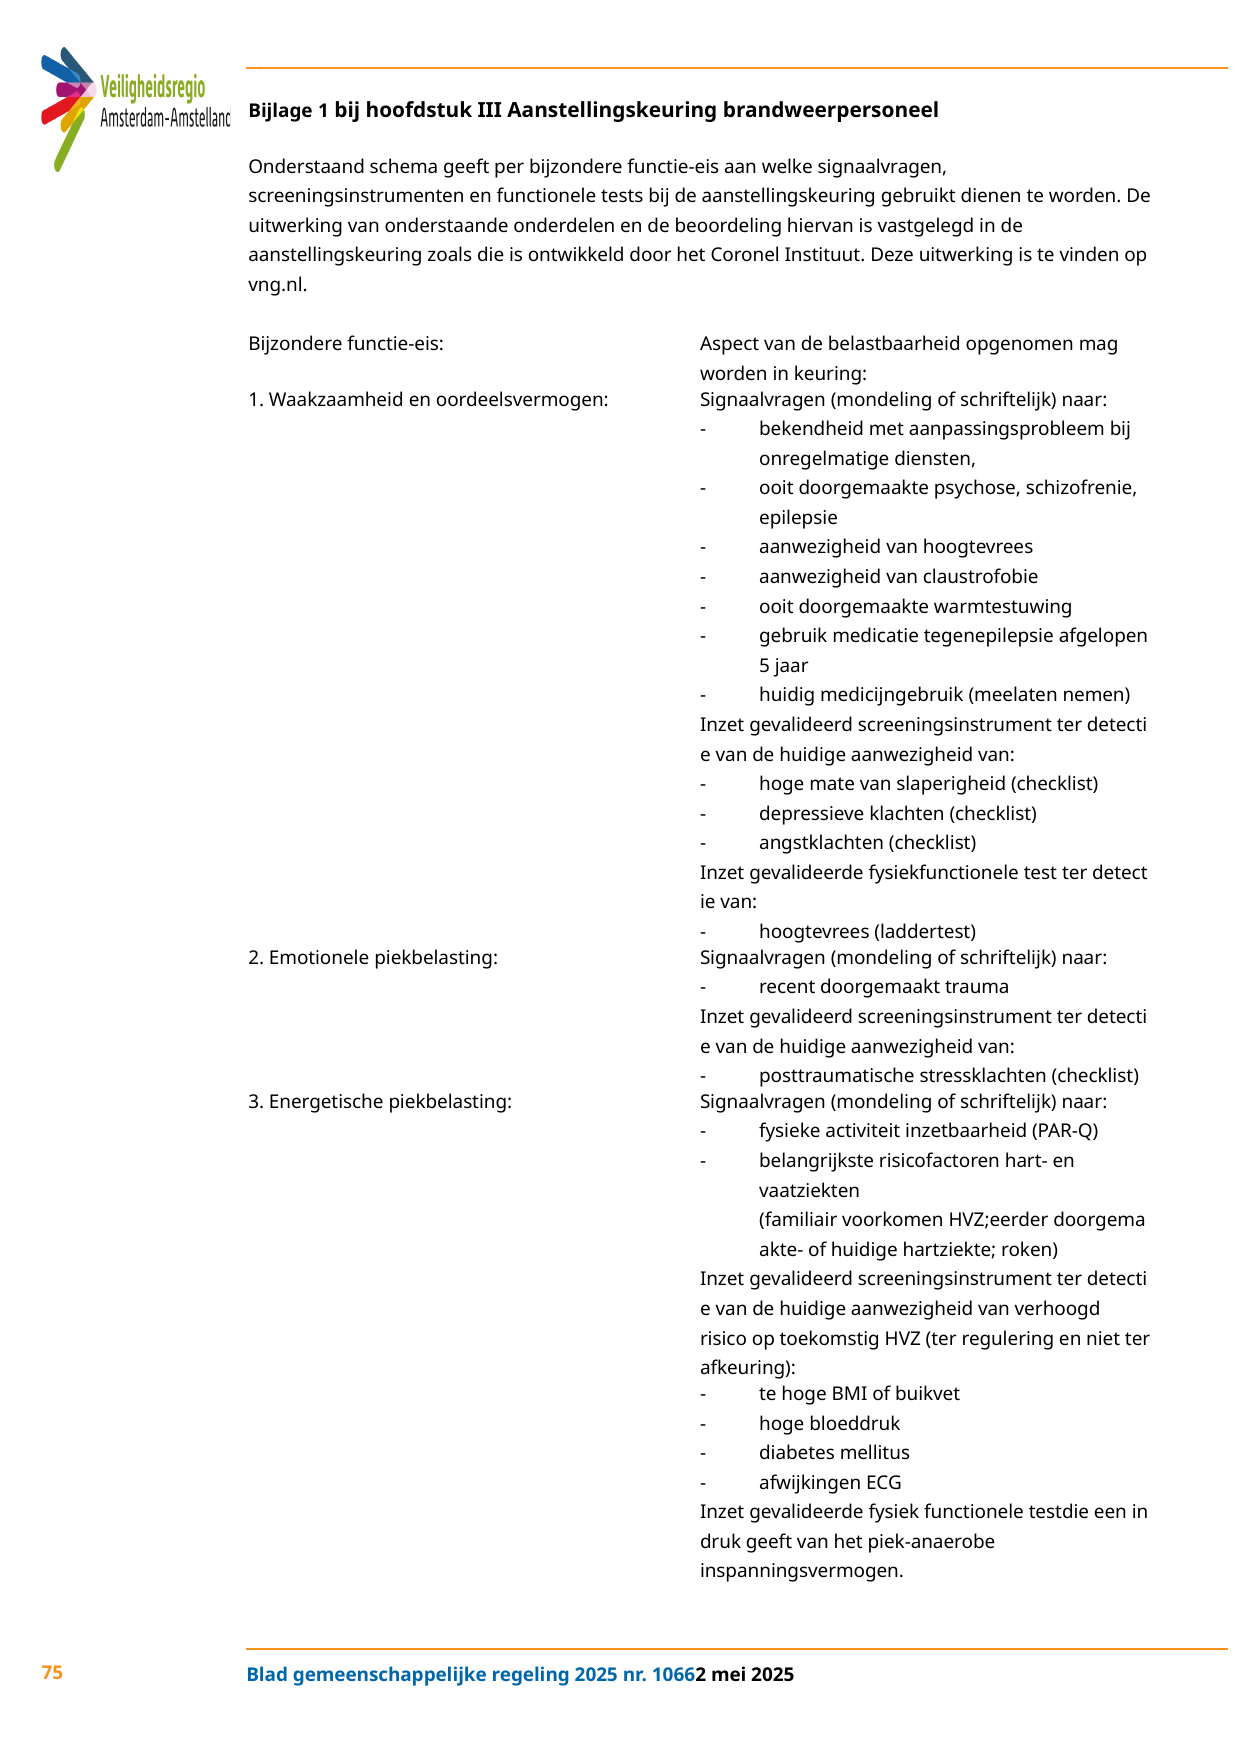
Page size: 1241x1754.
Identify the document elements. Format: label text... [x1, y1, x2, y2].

table_header Aspect van de belastbaarheid opgenomen mag worden in keuring: [700, 331, 1152, 386]
picture [41, 47, 231, 172]
table_header Bijzondere functie-eis: [248, 331, 700, 386]
table_cell te hoge BMI of buikvet hoge bloeddruk diabetes mellitus afwijkingen ECG Inzet gevalideerde fysiek functionele testdie een indruk geeft van het piek-anaerobe inspanningsvermogen. [700, 1380, 1152, 1583]
table_cell Signaalvragen (mondeling of schriftelijk) naar: fysieke activiteit inzetbaarheid (PAR-Q) belangrijkste risicofactoren hart- en vaatziekten (familiair voorkomen HVZ;eerder doorgemaakte- of huidige hartziekte; roken) Inzet gevalideerd screeningsinstrument ter detectie van de huidige aanwezigheid van verhoogd risico op toekomstig HVZ (ter regulering en niet ter afkeuring): [700, 1088, 1152, 1380]
text Onderstaand schema geeft per bijzondere functie-eis aan welke signaalvragen, screeningsinstrumenten en functionele tests bij de aanstellingskeuring gebruikt dienen te worden. De uitwerking van onderstaande onderdelen en de beoordeling hiervan is vastgelegd in de aanstellingskeuring zoals die is ontwikkeld door het Coronel Instituut. Deze uitwerking is te vinden op vng.nl. [248, 153, 1152, 297]
table_cell 3. Energetische piekbelasting: [248, 1088, 700, 1380]
table_cell 2. Emotionele piekbelasting: [248, 944, 700, 1088]
table_cell [248, 1380, 700, 1583]
table_cell Signaalvragen (mondeling of schriftelijk) naar: bekendheid met aanpassingsprobleem bij onregelmatige diensten, ooit doorgemaakte psychose, schizofrenie, epilepsie aanwezigheid van hoogtevrees aanwezigheid van claustrofobie ooit doorgemaakte warmtestuwing gebruik medicatie tegenepilepsie afgelopen 5 jaar huidig medicijngebruik (meelaten nemen) Inzet gevalideerd screeningsinstrument ter detectie van de huidige aanwezigheid van: hoge mate van slaperigheid (checklist) depressieve klachten (checklist) angstklachten (checklist) Inzet gevalideerde fysiekfunctionele test ter detectie van: hoogtevrees (laddertest) [700, 386, 1152, 944]
table_cell Signaalvragen (mondeling of schriftelijk) naar: recent doorgemaakt trauma Inzet gevalideerd screeningsinstrument ter detectie van de huidige aanwezigheid van: posttraumatische stressklachten (checklist) [700, 944, 1152, 1088]
text Bijlage 1 bij hoofdstuk III Aanstellingskeuring brandweerpersoneel [248, 95, 1152, 123]
table_cell 1. Waakzaamheid en oordeelsvermogen: [248, 386, 700, 944]
